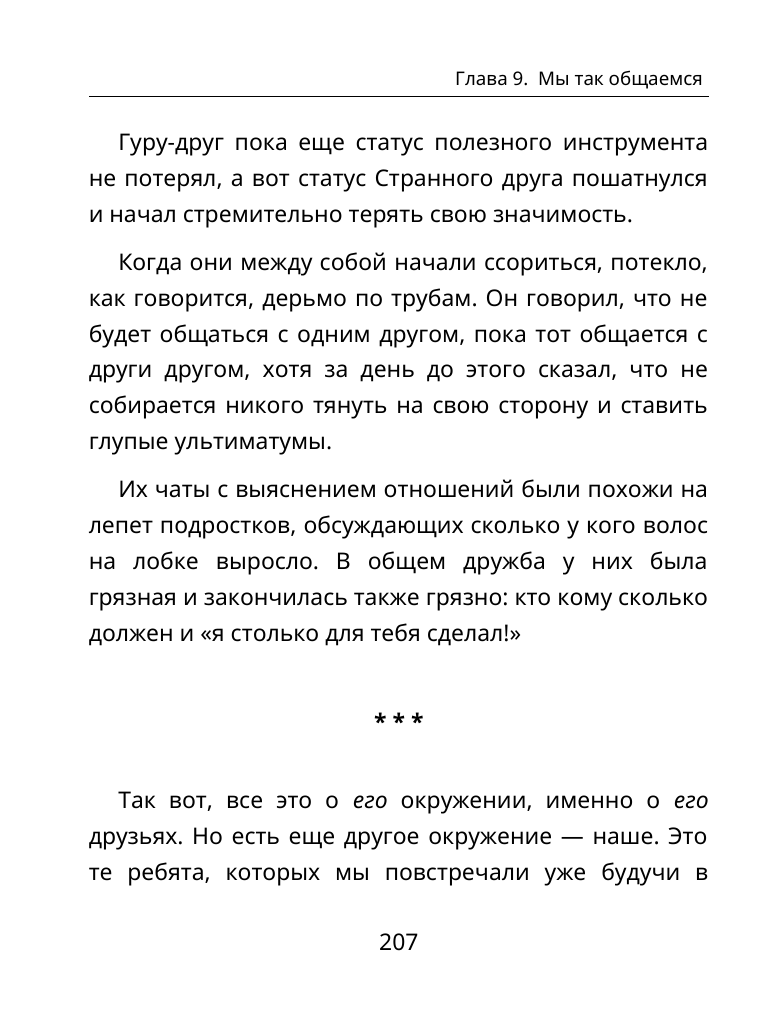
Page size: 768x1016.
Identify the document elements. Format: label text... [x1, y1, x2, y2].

text Так вот, все это о его окружении, именно о его друзьях. Но есть еще другое окружение — наше. Это те ребята, которых мы повстречали уже будучи в [88, 784, 709, 887]
text Когда они между собой начали ссориться, потекло, как говорится, дерьмо по трубам. Он говорил, что не будет общаться с одним другом, пока тот общается с други другом, хотя за день до этого сказал, что не собирается никого тянуть на свою сторону и ставить глупые ультиматумы. [88, 246, 709, 457]
subtitle * * * [88, 706, 709, 737]
text Их чаты с выяснением отношений были похожи на лепет подростков, обсуждающих сколько у кого волос на лобке выросло. В общем дружба у них была грязная и закончилась также грязно: кто кому сколько должен и «я столько для тебя сделал!» [88, 473, 709, 648]
text Гуру-друг пока еще статус полезного инструмента не потерял, а вот статус Странного друга пошатнулся и начал стремительно терять свою значимость. [88, 126, 709, 229]
